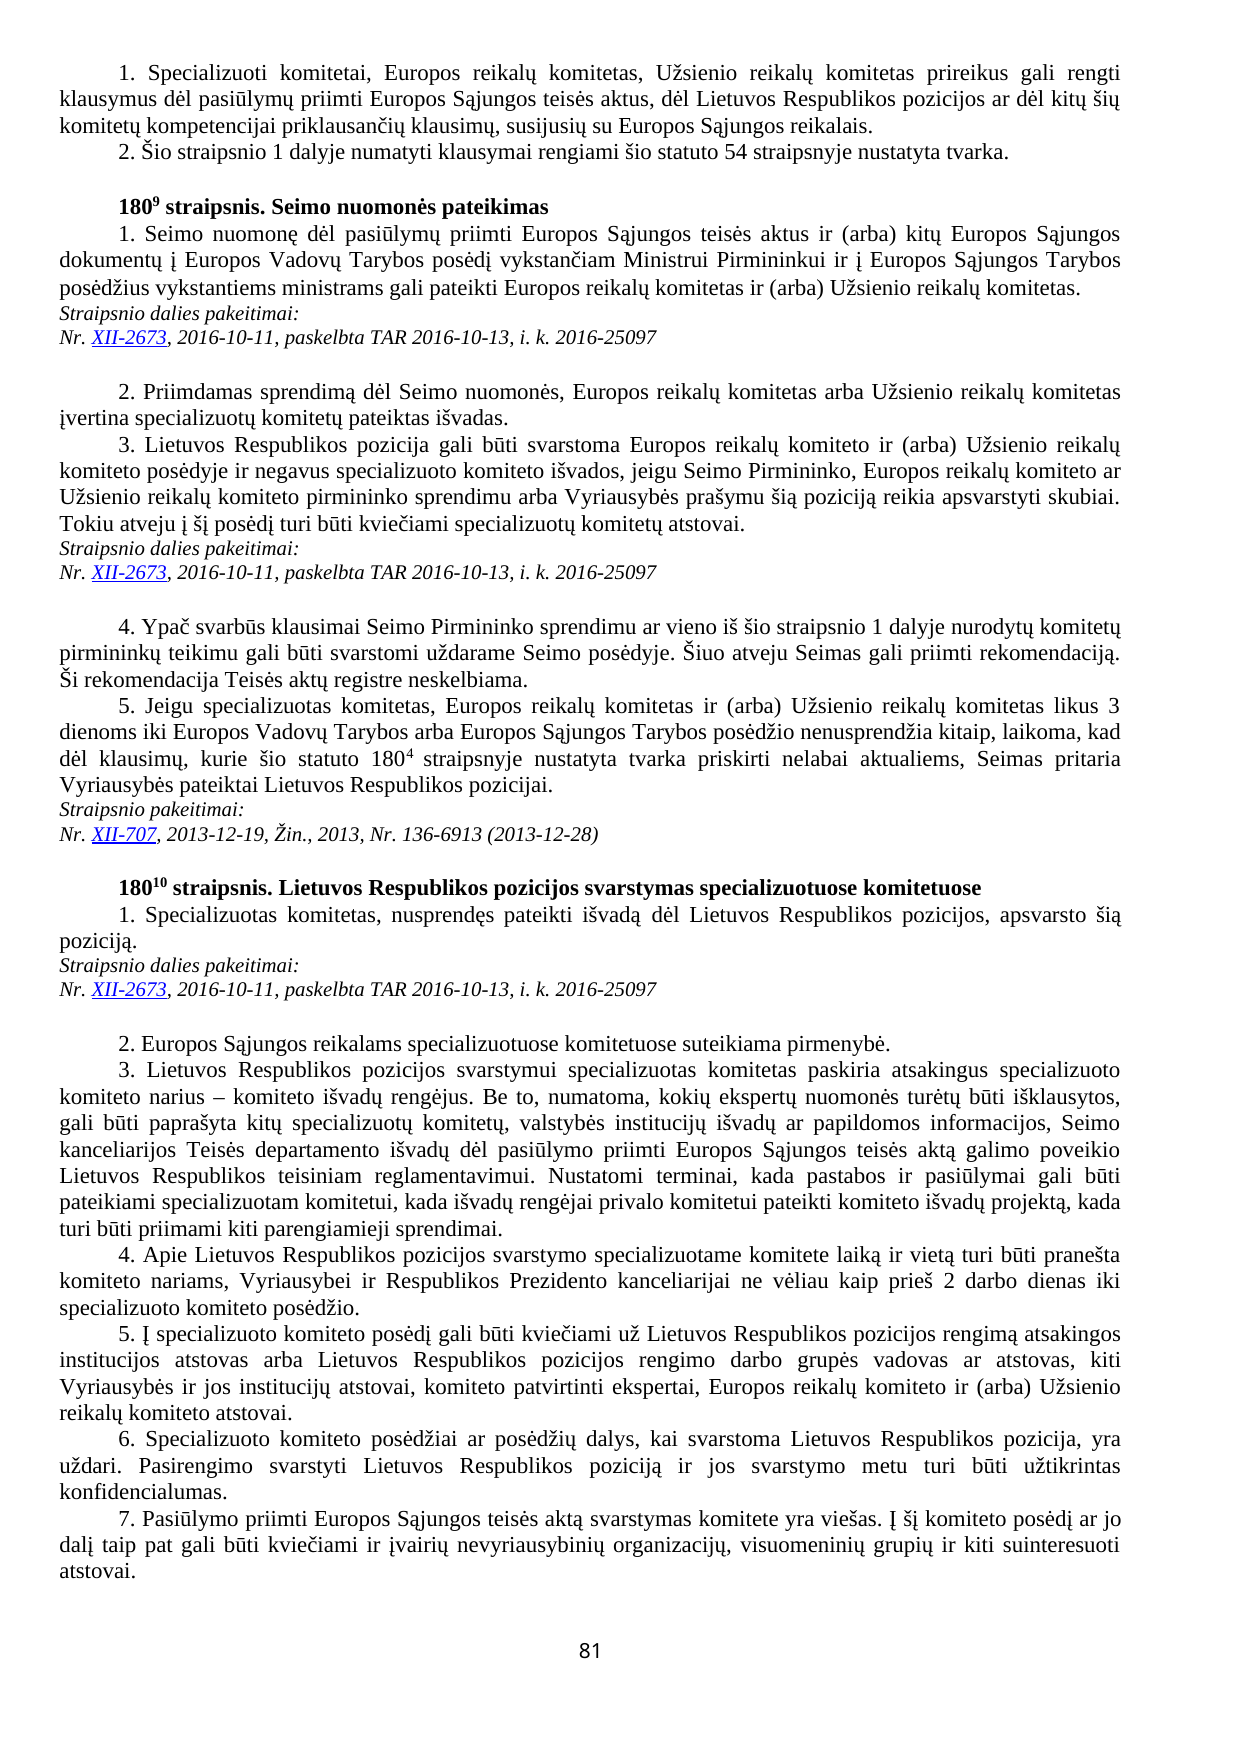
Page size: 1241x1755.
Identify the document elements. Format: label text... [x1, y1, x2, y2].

text 2. Europos Sąjungos reikalams specializuotuose komitetuose suteikiama pirmenybė. [59, 1030, 1122, 1057]
text Nr. XII-707, 2013-12-19, Žin., 2013, Nr. 136-6913 (2013-12-28) [59, 821, 1122, 846]
text 2. Šio straipsnio 1 dalyje numatyti klausymai rengiami šio statuto 54 straipsnyje nustatyta tvarka. [59, 138, 1122, 164]
text 1. Specializuoti komitetai, Europos reikalų komitetas, Užsienio reikalų komitetas prireikus gali rengti klausymus dėl pasiūlymų priimti Europos Sąjungos teisės aktus, dėl Lietuvos Respublikos pozicijos ar dėl kitų šių komitetų kompetencijai priklausančių klausimų, susijusių su Europos Sąjungos reikalais. [59, 59, 1122, 138]
text 4. Apie Lietuvos Respublikos pozicijos svarstymo specializuotame komitete laiką ir vietą turi būti pranešta komiteto nariams, Vyriausybei ir Respublikos Prezidento kanceliarijai ne vėliau kaip prieš 2 darbo dienas iki specializuoto komiteto posėdžio. [59, 1241, 1122, 1320]
text Nr. XII-2673, 2016-10-11, paskelbta TAR 2016-10-13, i. k. 2016-25097 [59, 560, 1122, 584]
text Straipsnio dalies pakeitimai: [59, 301, 1122, 325]
text 4. Ypač svarbūs klausimai Seimo Pirmininko sprendimu ar vieno iš šio straipsnio 1 dalyje nurodytų komitetų pirmininkų teikimu gali būti svarstomi uždarame Seimo posėdyje. Šiuo atveju Seimas gali priimti rekomendaciją. Ši rekomendacija Teisės aktų registre neskelbiama. [59, 613, 1122, 692]
text 7. Pasiūlymo priimti Europos Sąjungos teisės aktą svarstymas komitete yra viešas. Į šį komiteto posėdį ar jo dalį taip pat gali būti kviečiami ir įvairių nevyriausybinių organizacijų, visuomeninių grupių ir kiti suinteresuoti atstovai. [59, 1504, 1122, 1584]
text 3. Lietuvos Respublikos pozicija gali būti svarstoma Europos reikalų komiteto ir (arba) Užsienio reikalų komiteto posėdyje ir negavus specializuoto komiteto išvados, jeigu Seimo Pirmininko, Europos reikalų komiteto ar Užsienio reikalų komiteto pirmininko sprendimu arba Vyriausybės prašymu šią poziciją reikia apsvarstyti skubiai. Tokiu atveju į šį posėdį turi būti kviečiami specializuotų komitetų atstovai. [59, 431, 1122, 536]
text 3. Lietuvos Respublikos pozicijos svarstymui specializuotas komitetas paskiria atsakingus specializuoto komiteto narius – komiteto išvadų rengėjus. Be to, numatoma, kokių ekspertų nuomonės turėtų būti išklausytos, gali būti paprašyta kitų specializuotų komitetų, valstybės institucijų išvadų ar papildomos informacijos, Seimo kanceliarijos Teisės departamento išvadų dėl pasiūlymo priimti Europos Sąjungos teisės aktą galimo poveikio Lietuvos Respublikos teisiniam reglamentavimui. Nustatomi terminai, kada pastabos ir pasiūlymai gali būti pateikiami specializuotam komitetui, kada išvadų rengėjai privalo komitetui pateikti komiteto išvadų projektą, kada turi būti priimami kiti parengiamieji sprendimai. [59, 1057, 1122, 1241]
text 18010 straipsnis. Lietuvos Respublikos pozicijos svarstymas specializuotuose komitetuose [59, 874, 1122, 901]
text 5. Į specializuoto komiteto posėdį gali būti kviečiami už Lietuvos Respublikos pozicijos rengimą atsakingos institucijos atstovas arba Lietuvos Respublikos pozicijos rengimo darbo grupės vadovas ar atstovas, kiti Vyriausybės ir jos institucijų atstovai, komiteto patvirtinti ekspertai, Europos reikalų komiteto ir (arba) Užsienio reikalų komiteto atstovai. [59, 1320, 1122, 1426]
text 2. Priimdamas sprendimą dėl Seimo nuomonės, Europos reikalų komitetas arba Užsienio reikalų komitetas įvertina specializuotų komitetų pateiktas išvadas. [59, 378, 1122, 431]
text 1. Specializuotas komitetas, nusprendęs pateikti išvadą dėl Lietuvos Respublikos pozicijos, apsvarsto šią poziciją. [59, 901, 1122, 953]
text Nr. XII-2673, 2016-10-11, paskelbta TAR 2016-10-13, i. k. 2016-25097 [59, 325, 1122, 349]
text 1809 straipsnis. Seimo nuomonės pateikimas [59, 193, 1122, 219]
text Straipsnio dalies pakeitimai: [59, 953, 1122, 977]
text Straipsnio pakeitimai: [59, 797, 1122, 821]
text 6. Specializuoto komiteto posėdžiai ar posėdžių dalys, kai svarstoma Lietuvos Respublikos pozicija, yra uždari. Pasirengimo svarstyti Lietuvos Respublikos poziciją ir jos svarstymo metu turi būti užtikrintas konfidencialumas. [59, 1426, 1122, 1504]
text Straipsnio dalies pakeitimai: [59, 536, 1122, 560]
text 1. Seimo nuomonę dėl pasiūlymų priimti Europos Sąjungos teisės aktus ir (arba) kitų Europos Sąjungos dokumentų į Europos Vadovų Tarybos posėdį vykstančiam Ministrui Pirmininkui ir į Europos Sąjungos Tarybos posėdžius vykstantiems ministrams gali pateikti Europos reikalų komitetas ir (arba) Užsienio reikalų komitetas. [59, 219, 1122, 301]
text 5. Jeigu specializuotas komitetas, Europos reikalų komitetas ir (arba) Užsienio reikalų komitetas likus 3 dienoms iki Europos Vadovų Tarybos arba Europos Sąjungos Tarybos posėdžio nenusprendžia kitaip, laikoma, kad dėl klausimų, kurie šio statuto 1804 straipsnyje nustatyta tvarka priskirti nelabai aktualiems, Seimas pritaria Vyriausybės pateiktai Lietuvos Respublikos pozicijai. [59, 692, 1122, 797]
text Nr. XII-2673, 2016-10-11, paskelbta TAR 2016-10-13, i. k. 2016-25097 [59, 977, 1122, 1001]
